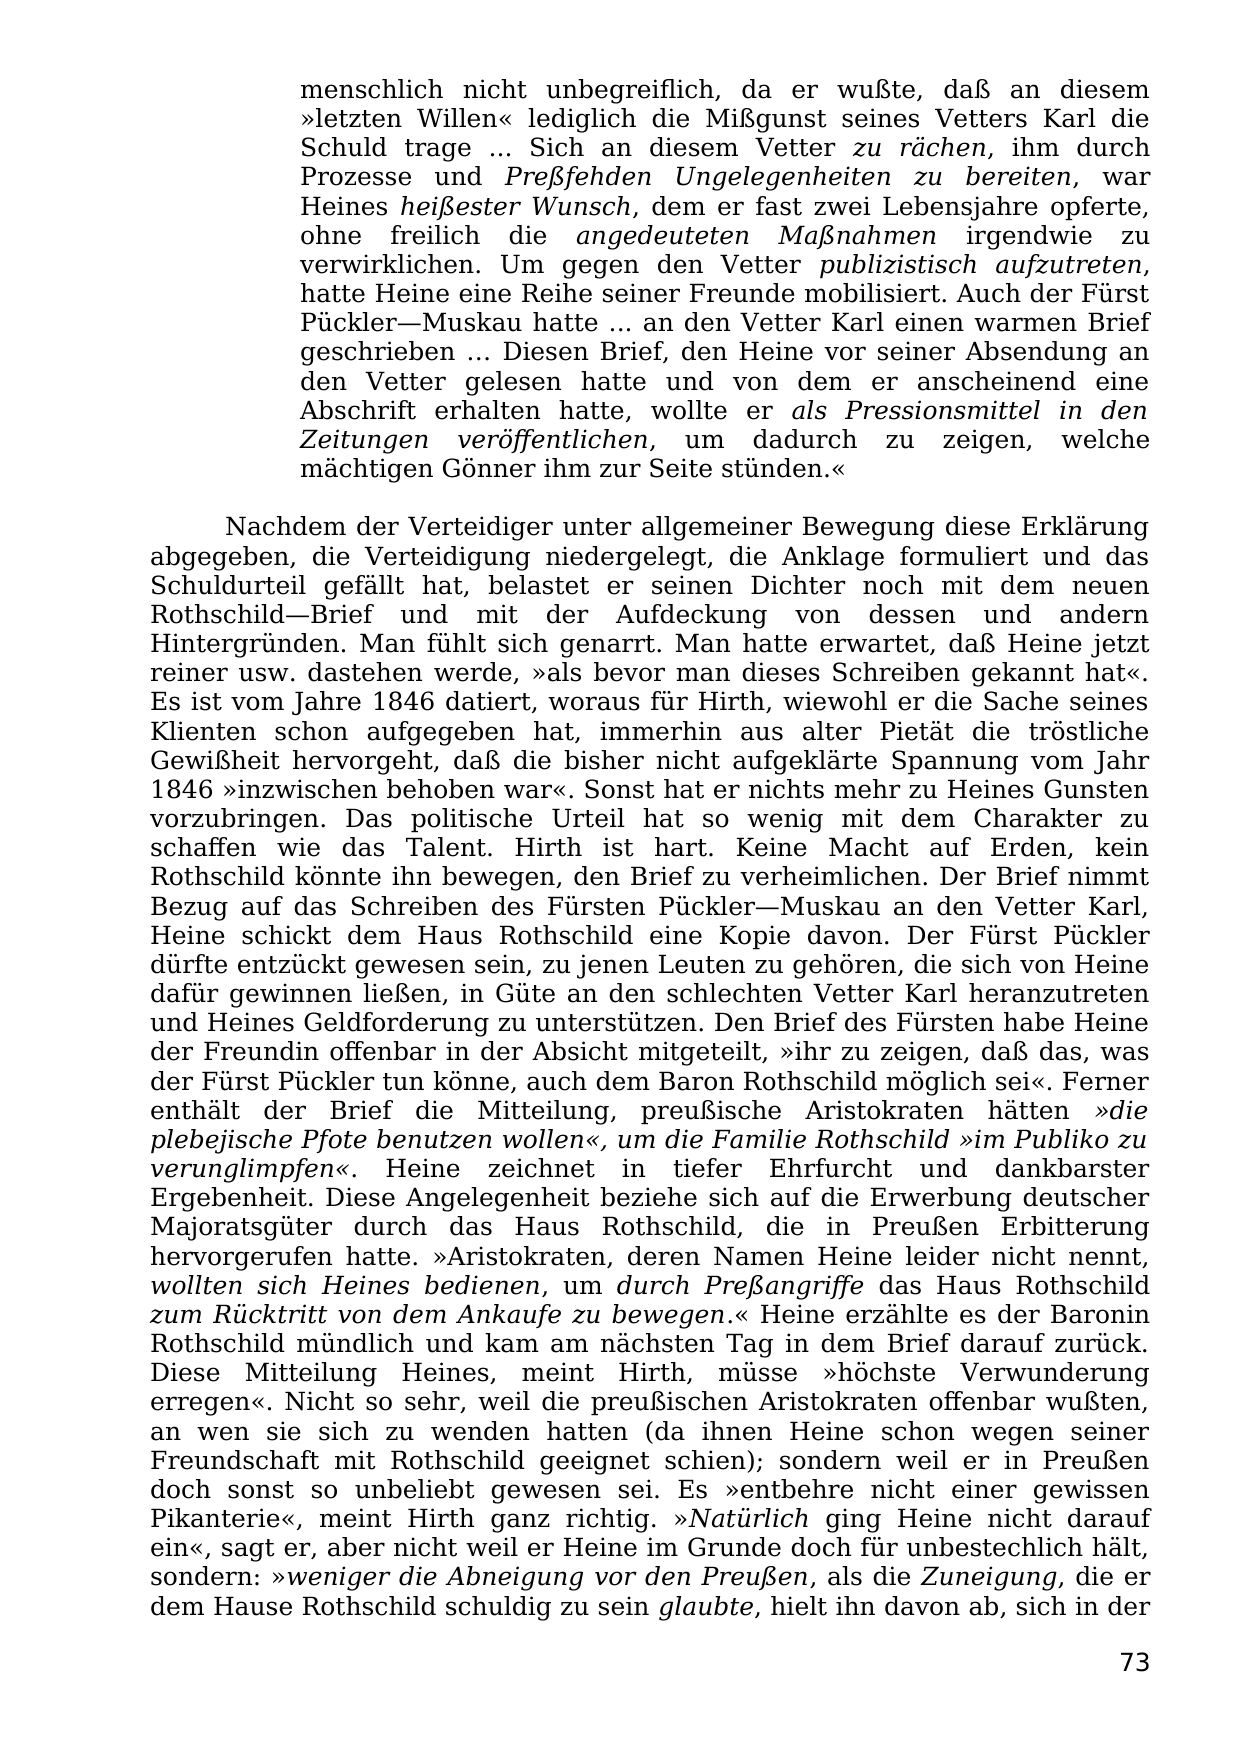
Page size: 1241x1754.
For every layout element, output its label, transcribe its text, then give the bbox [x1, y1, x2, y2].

text Nachdem der Verteidiger unter allgemeiner Bewegung diese Erklärung abgegeben, die Verteidigung niedergelegt, die Anklage formuliert und das Schuldurteil gefällt hat, belastet er seinen Dichter noch mit dem neuen Rothschild—Brief und mit der Aufdeckung von dessen und andern Hintergründen. Man fühlt sich genarrt. Man hatte erwartet, daß Heine jetzt reiner usw. dastehen werde, »als bevor man dieses Schreiben gekannt hat«. Es ist vom Jahre 1846 datiert, woraus für Hirth, wiewohl er die Sache seines Klienten schon aufgegeben hat, immerhin aus alter Pietät die tröstliche Gewißheit hervorgeht, daß die bisher nicht aufgeklärte Spannung vom Jahr 1846 »inzwischen behoben war«. Sonst hat er nichts mehr zu Heines Gunsten vorzubringen. Das politische Urteil hat so wenig mit dem Charakter zu schaffen wie das Talent. Hirth ist hart. Keine Macht auf Erden, kein Rothschild könnte ihn bewegen, den Brief zu verheimlichen. Der Brief nimmt Bezug auf das Schreiben des Fürsten Pückler—Muskau an den Vetter Karl, Heine schickt dem Haus Rothschild eine Kopie davon. Der Fürst Pückler dürfte entzückt gewesen sein, zu jenen Leuten zu gehören, die sich von Heine dafür gewinnen ließen, in Güte an den schlechten Vetter Karl heranzutreten und Heines Geldforderung zu unterstützen. Den Brief des Fürsten habe Heine der Freundin offenbar in der Absicht mitgeteilt, »ihr zu zeigen, daß das, was der Fürst Pückler tun könne, auch dem Baron Rothschild möglich sei«. Ferner enthält der Brief die Mitteilung, preußische Aristokraten hätten »die plebejische Pfote benutzen wollen«, um die Familie Rothschild »im Publiko zu verunglimpfen«. Heine zeichnet in tiefer Ehrfurcht und dankbarster Ergebenheit. Diese Angelegenheit beziehe sich auf die Erwerbung deutscher Majoratsgüter durch das Haus Rothschild, die in Preußen Erbitterung hervorgerufen hatte. »Aristokraten, deren Namen Heine leider nicht nennt, wollten sich Heines bedienen, um durch Preßangriffe das Haus Rothschild zum Rücktritt von dem Ankaufe zu bewegen.« Heine erzählte es der Baronin Rothschild mündlich und kam am nächsten Tag in dem Brief darauf zurück. Diese Mitteilung Heines, meint Hirth, müsse »höchste Verwunderung erregen«. Nicht so sehr, weil die preußischen Aristokraten offenbar wußten, an wen sie sich zu wenden hatten (da ihnen Heine schon wegen seiner Freundschaft mit Rothschild geeignet schien); sondern weil er in Preußen doch sonst so unbeliebt gewesen sei. Es »entbehre nicht einer gewissen Pikanterie«, meint Hirth ganz richtig. »Natürlich ging Heine nicht darauf ein«, sagt er, aber nicht weil er Heine im Grunde doch für unbestechlich hält, sondern: »weniger die Abneigung vor den Preußen, als die Zuneigung, die er dem Hause Rothschild schuldig zu sein glaubte, hielt ihn davon ab, sich in der [150, 512, 1151, 1621]
text menschlich nicht unbegreiflich, da er wußte, daß an diesem »letzten Willen« lediglich die Mißgunst seines Vetters Karl die Schuld trage ... Sich an diesem Vetter zu rächen, ihm durch Prozesse und Preßfehden Ungelegenheiten zu bereiten, war Heines heißester Wunsch, dem er fast zwei Lebensjahre opferte, ohne freilich die angedeuteten Maßnahmen irgendwie zu verwirklichen. Um gegen den Vetter publizistisch aufzutreten, hatte Heine eine Reihe seiner Freunde mobilisiert. Auch der Fürst Pückler—Muskau hatte ... an den Vetter Karl einen warmen Brief geschrieben … Diesen Brief, den Heine vor seiner Absendung an den Vetter gelesen hatte und von dem er anscheinend eine Abschrift erhalten hatte, wollte er als Pressionsmittel in den Zeitungen veröffentlichen, um dadurch zu zeigen, welche mächtigen Gönner ihm zur Seite stünden.« [300, 75, 1151, 483]
